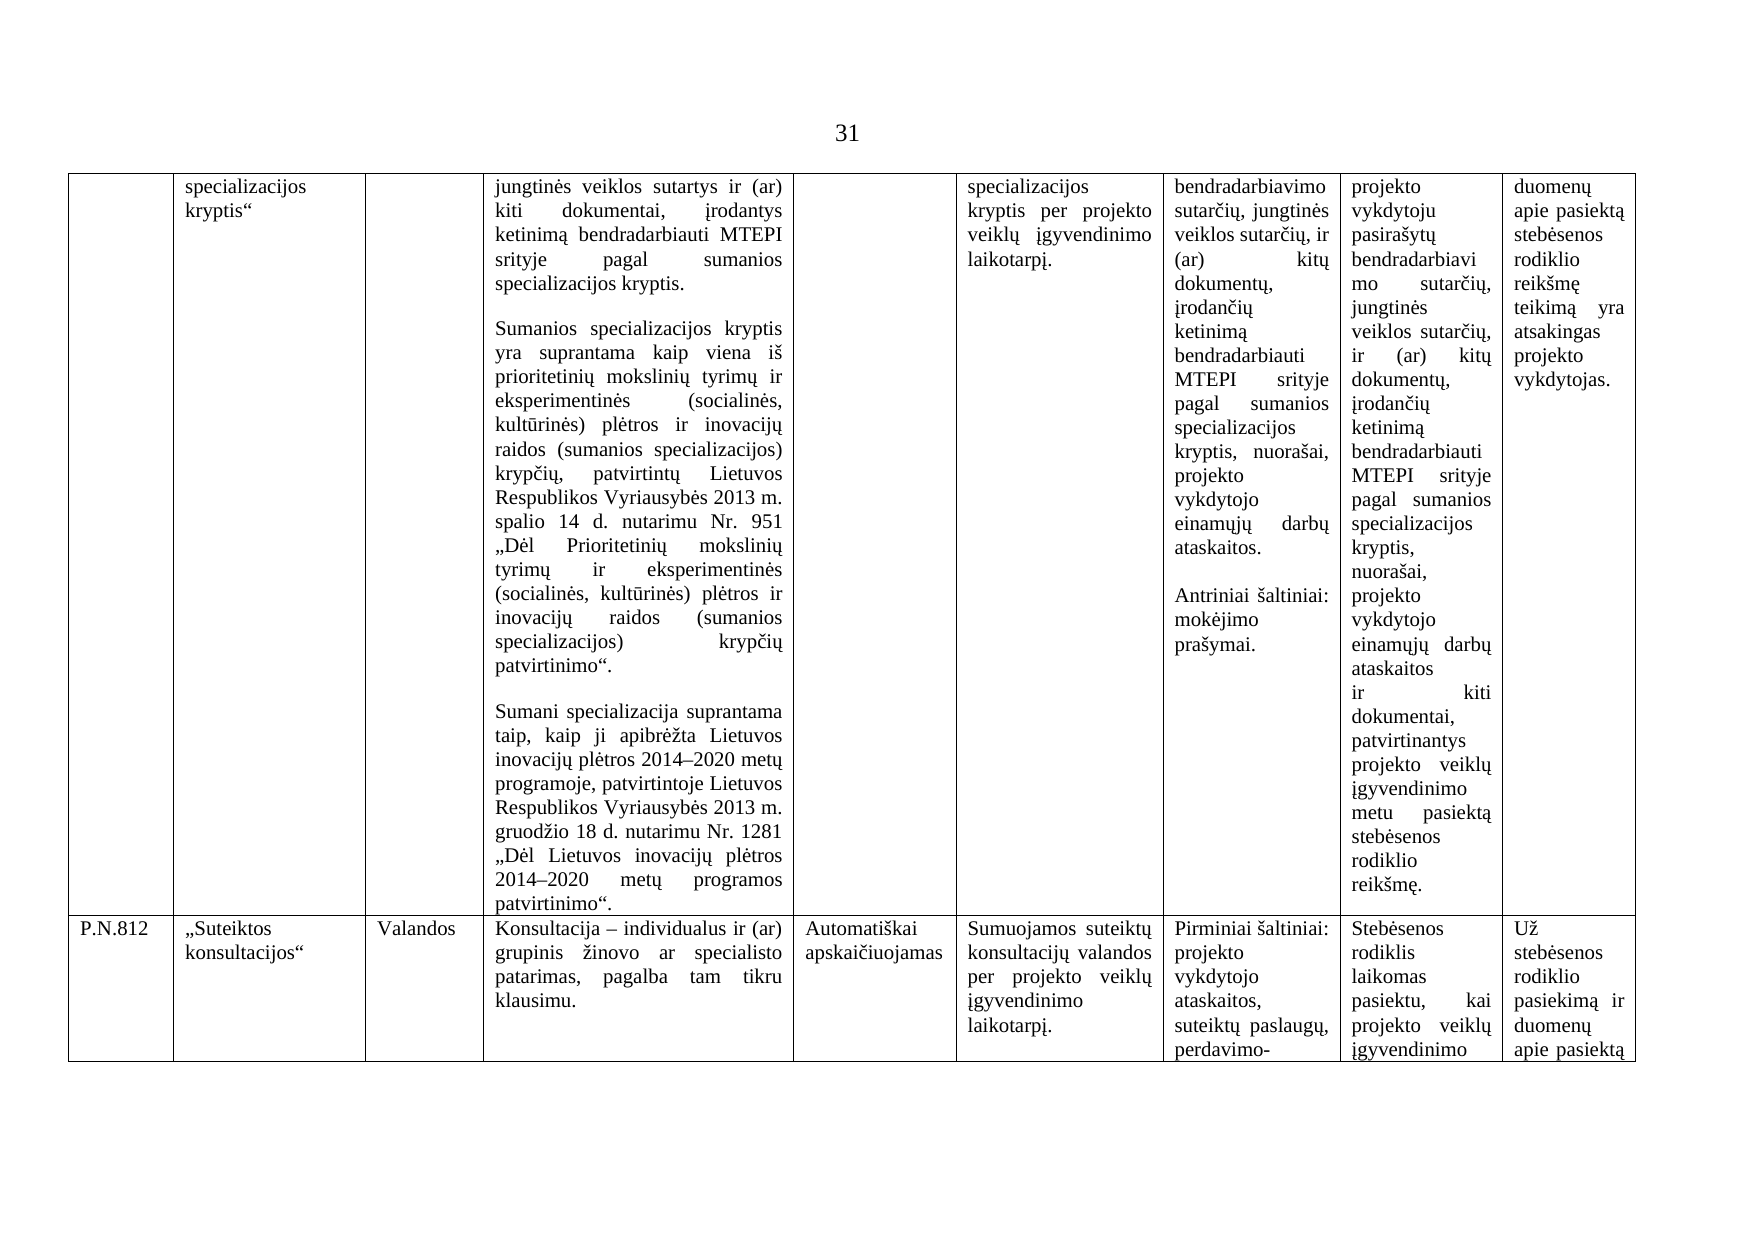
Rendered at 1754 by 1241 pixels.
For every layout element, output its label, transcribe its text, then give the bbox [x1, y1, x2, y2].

table_cell „Suteiktos konsultacijos“ [174, 916, 365, 1061]
table_cell [69, 174, 173, 915]
table_cell bendradarbiavimo sutarčių, jungtinės veiklos sutarčių, ir (ar) kitų dokumentų, įrodančių ketinimą bendradarbiauti MTEPI srityje pagal sumanios specializacijos kryptis, nuorašai, projekto vykdytojo einamųjų darbų ataskaitos. Antriniai šaltiniai: mokėjimo prašymai. [1164, 174, 1340, 915]
table_cell Valandos [366, 916, 483, 1061]
table_cell Pirminiai šaltiniai: projekto vykdytojo ataskaitos, suteiktų paslaugų, perdavimo- [1164, 916, 1340, 1061]
table_cell jungtinės veiklos sutartys ir (ar) kiti dokumentai, įrodantys ketinimą bendradarbiauti MTEPI srityje pagal sumanios specializacijos kryptis. Sumanios specializacijos kryptis yra suprantama kaip viena iš prioritetinių mokslinių tyrimų ir eksperimentinės (socialinės, kultūrinės) plėtros ir inovacijų raidos (sumanios specializacijos) krypčių, patvirtintų Lietuvos Respublikos Vyriausybės 2013 m. spalio 14 d. nutarimu Nr. 951 „Dėl Prioritetinių mokslinių tyrimų ir eksperimentinės (socialinės, kultūrinės) plėtros ir inovacijų raidos (sumanios specializacijos) krypčių patvirtinimo“. Sumani specializacija suprantama taip, kaip ji apibrėžta Lietuvos inovacijų plėtros 2014–2020 metų programoje, patvirtintoje Lietuvos Respublikos Vyriausybės 2013 m. gruodžio 18 d. nutarimu Nr. 1281 „Dėl Lietuvos inovacijų plėtros 2014–2020 metų programos patvirtinimo“. [484, 174, 793, 915]
table_cell Sumuojamos suteiktų konsultacijų valandos per projekto veiklų įgyvendinimo laikotarpį. [957, 916, 1163, 1061]
table_cell P.N.812 [69, 916, 173, 1061]
table_cell Už stebėsenos rodiklio pasiekimą ir duomenų apie pasiektą [1503, 916, 1635, 1061]
table_cell Stebėsenos rodiklis laikomas pasiektu, kai projekto veiklų įgyvendinimo [1341, 916, 1502, 1061]
table_cell duomenų apie pasiektą stebėsenos rodiklio reikšmę teikimą yra atsakingas projekto vykdytojas. [1503, 174, 1635, 915]
table_cell [794, 174, 956, 915]
table_cell projekto vykdytoju pasirašytų bendradarbiavimo sutarčių, jungtinės veiklos sutarčių, ir (ar) kitų dokumentų, įrodančių ketinimą bendradarbiauti MTEPI srityje pagal sumanios specializacijos kryptis, nuorašai, projekto vykdytojo einamųjų darbų ataskaitos ir kiti dokumentai, patvirtinantys projekto veiklų įgyvendinimo metu pasiektą stebėsenos rodiklio reikšmę. [1341, 174, 1502, 915]
table_cell Konsultacija – individualus ir (ar) grupinis žinovo ar specialisto patarimas, pagalba tam tikru klausimu. [484, 916, 793, 1061]
table_cell [366, 174, 483, 915]
table_cell specializacijos kryptis per projekto veiklų įgyvendinimo laikotarpį. [957, 174, 1163, 915]
table_cell specializacijos kryptis“ [174, 174, 365, 915]
table_cell Automatiškai apskaičiuojamas [794, 916, 956, 1061]
